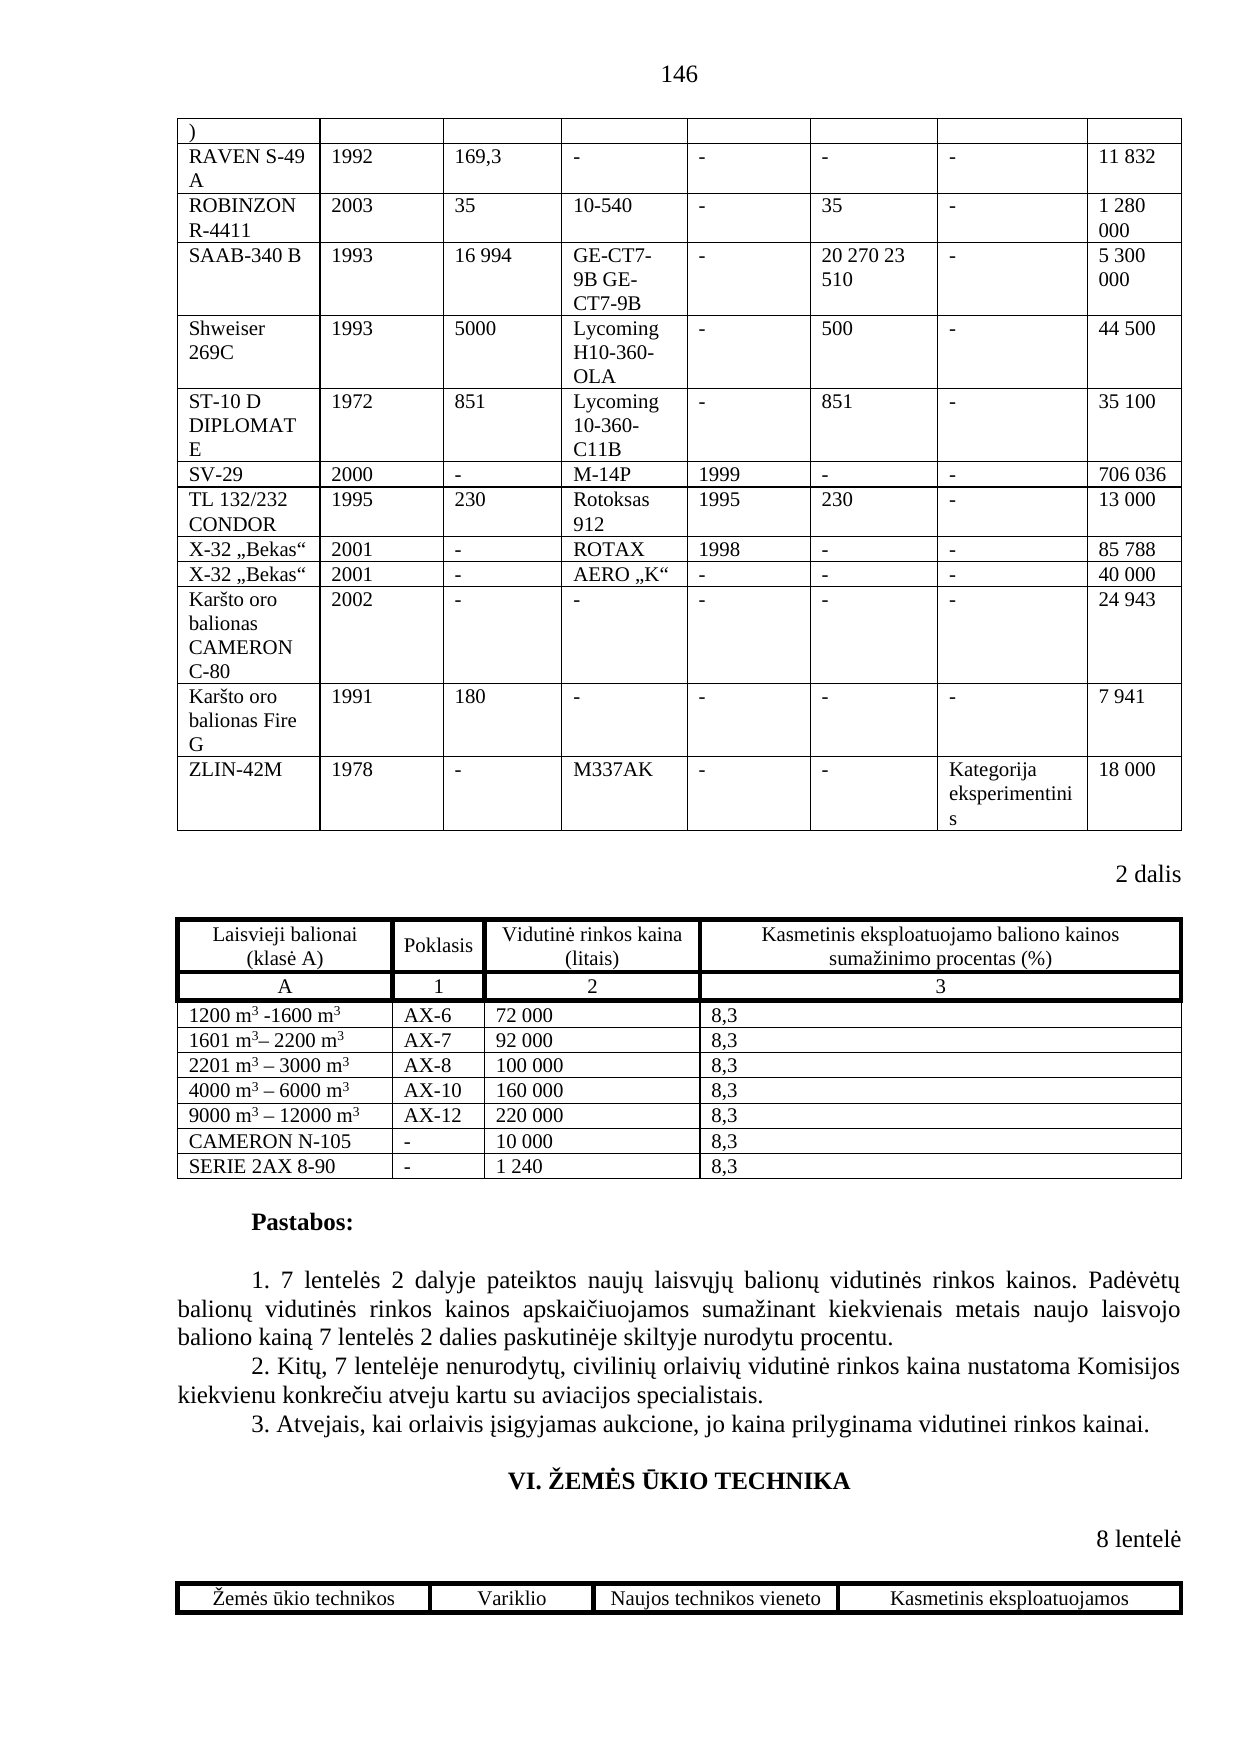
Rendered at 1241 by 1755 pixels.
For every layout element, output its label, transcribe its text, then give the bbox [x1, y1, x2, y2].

text 2. Kitų, 7 lentelėje nenurodytų, civilinių orlaivių vidutinė rinkos kaina nustatoma Komisijos kiekvienu konkrečiu atveju kartu su aviacijos specialistais. [177, 1351, 1181, 1409]
text Pastabos: [177, 1207, 1181, 1236]
text 2 dalis [177, 859, 1181, 888]
text 3. Atvejais, kai orlaivis įsigyjamas aukcione, jo kaina prilyginama vidutinei rinkos kainai. [177, 1409, 1181, 1437]
text VI. ŽEMĖS ŪKIO TECHNIKA [177, 1466, 1181, 1495]
text 8 lentelė [177, 1524, 1181, 1552]
text 1. 7 lentelės 2 dalyje pateiktos naujų laisvųjų balionų vidutinės rinkos kainos. Padėvėtų balionų vidutinės rinkos kainos apskaičiuojamos sumažinant kiekvienais metais naujo laisvojo baliono kainą 7 lentelės 2 dalies paskutinėje skiltyje nurodytu procentu. [177, 1265, 1181, 1351]
